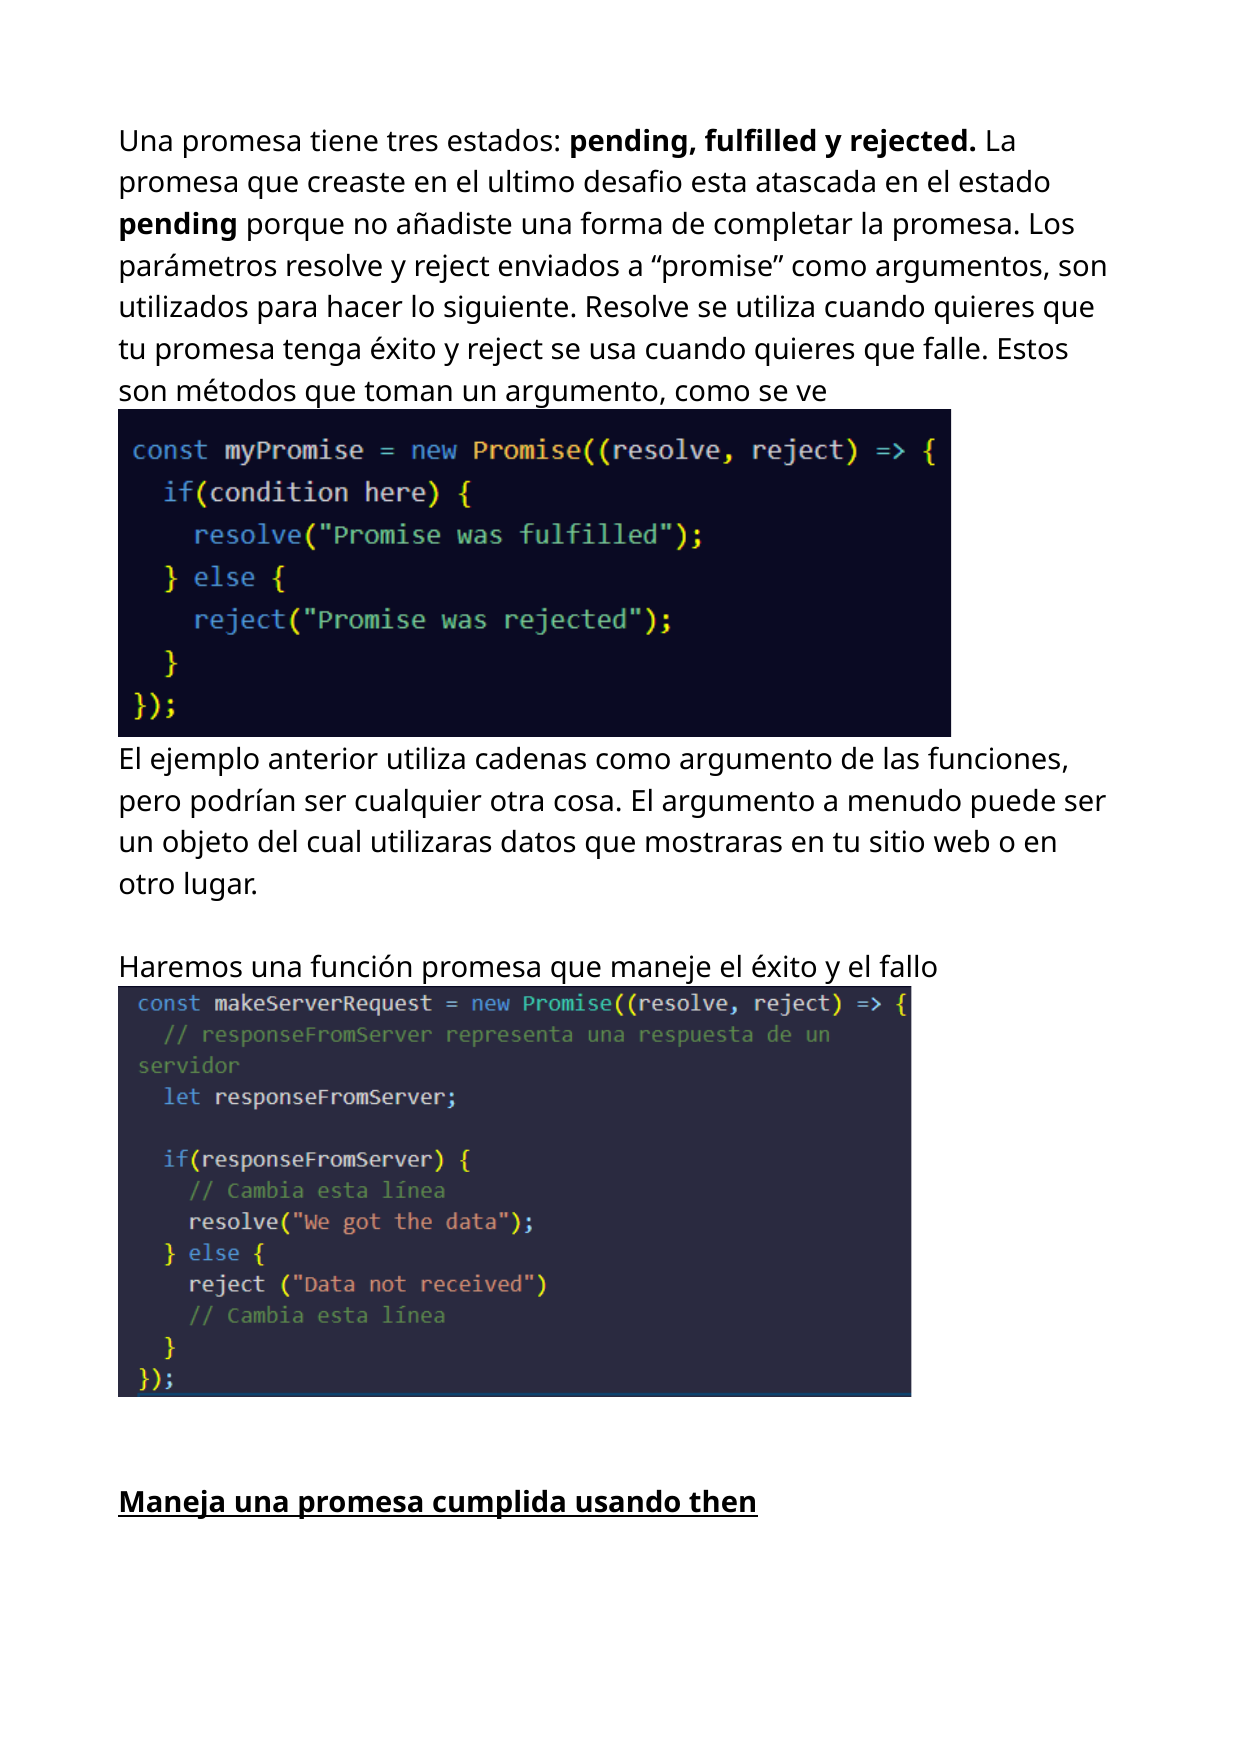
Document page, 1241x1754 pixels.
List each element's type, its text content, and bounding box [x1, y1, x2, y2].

text Una promesa tiene tres estados: pending, fulfilled y rejected. La promesa que creaste en el ultimo desafio esta atascada en el estado pending porque no añadiste una forma de completar la promesa. Los parámetros resolve y reject enviados a “promise” como argumentos, son utilizados para hacer lo siguiente. Resolve se utiliza cuando quieres que tu promesa tenga éxito y reject se usa cuando quieres que falle. Estos son métodos que toman un argumento, como se ve [118, 118, 1122, 410]
text Maneja una promesa cumplida usando then [118, 1479, 1122, 1563]
text El ejemplo anterior utiliza cadenas como argumento de las funciones, pero podrían ser cualquier otra cosa. El argumento a menudo puede ser un objeto del cual utilizaras datos que mostraras en tu sitio web o en otro lugar. [118, 736, 1122, 903]
text Haremos una función promesa que maneje el éxito y el fallo [118, 945, 1122, 986]
